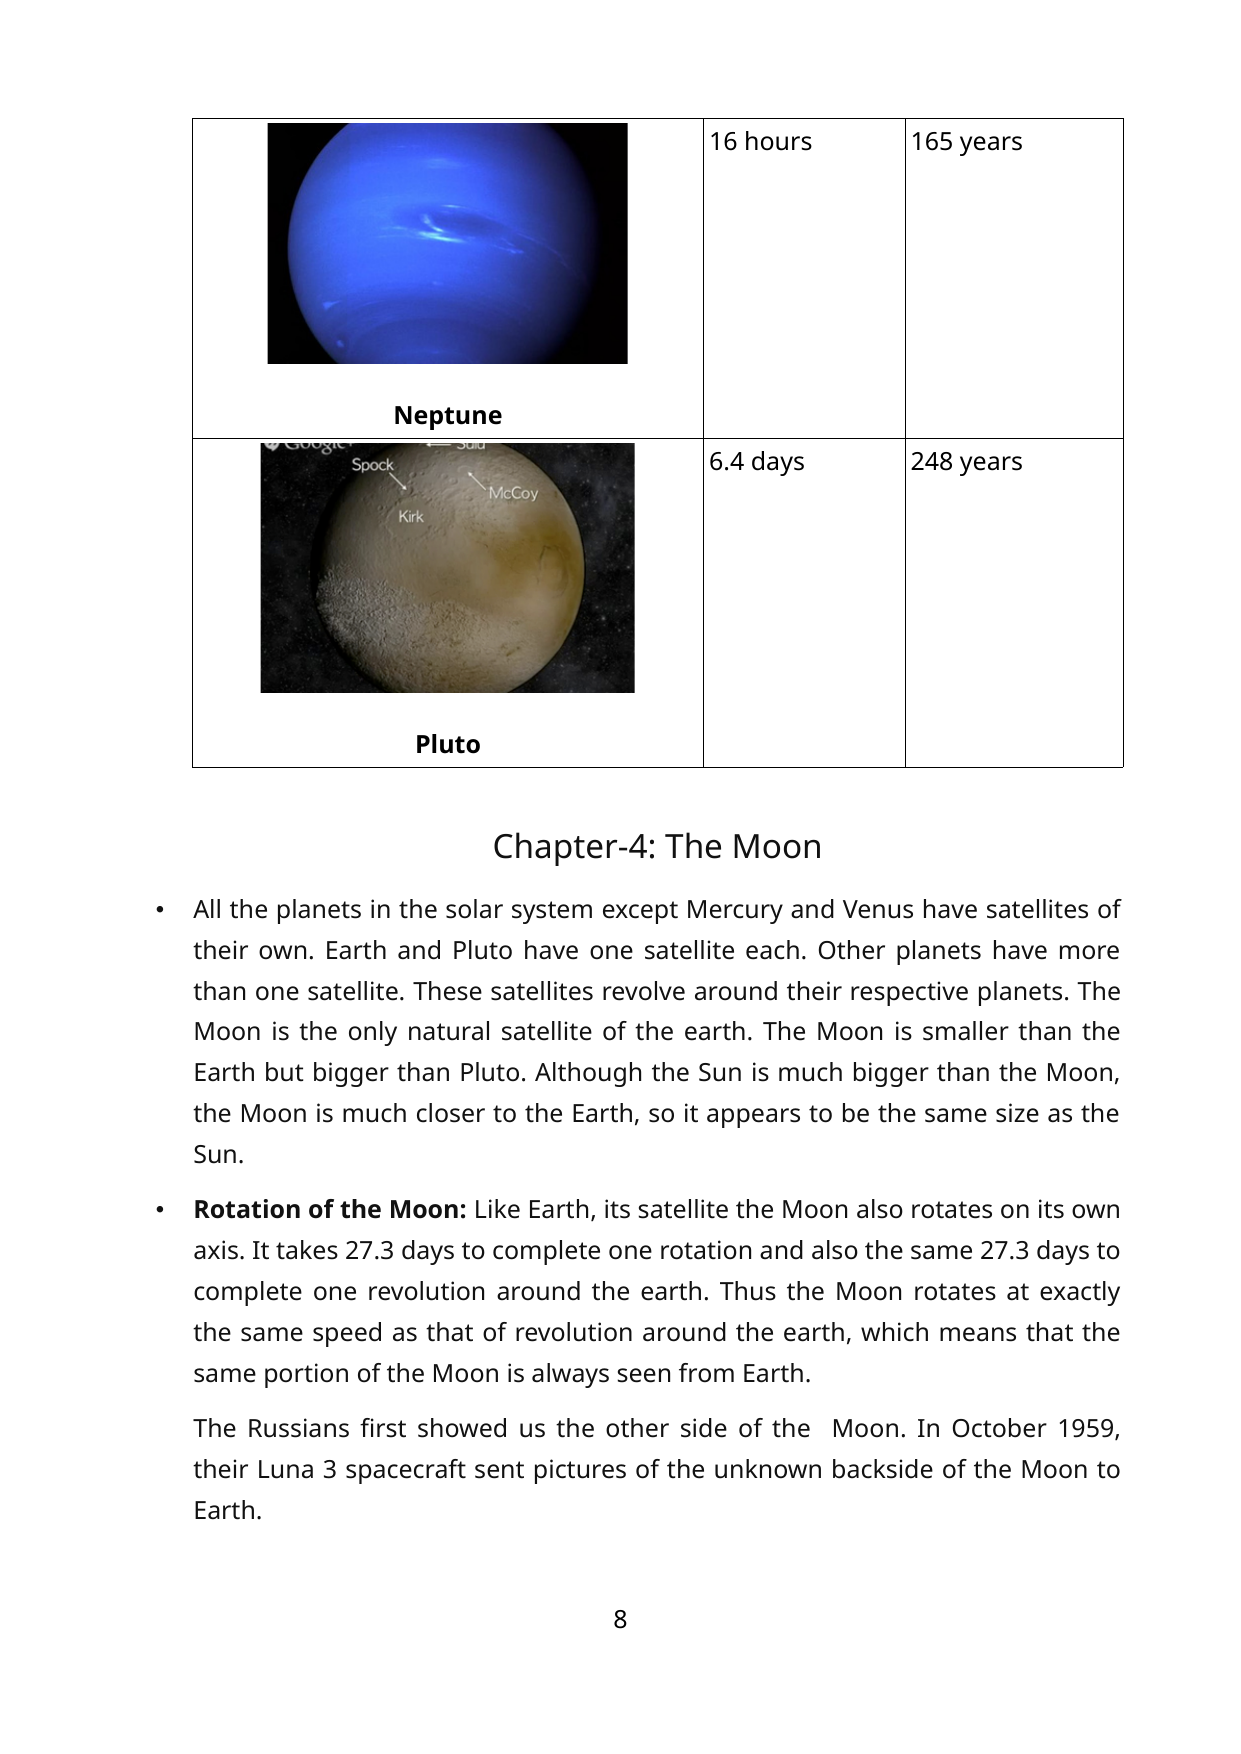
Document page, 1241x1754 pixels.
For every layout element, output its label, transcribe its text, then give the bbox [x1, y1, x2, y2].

table_cell 6.4 days [704, 439, 905, 767]
list Chapter-4: The Moon [156, 822, 1122, 868]
table_cell Neptune [193, 119, 703, 438]
picture [267, 123, 628, 364]
picture [260, 443, 635, 693]
list The Russians first showed us the other side of the Moon. In October 1959, their Luna 3 spacecraft sent pictures of the unknown backside of the Moon to Earth. [156, 1411, 1122, 1526]
table_cell 165 years [906, 119, 1123, 438]
list All the planets in the solar system except Mercury and Venus have satellites of their own. Earth and Pluto have one satellite each. Other planets have more than one satellite. These satellites revolve around their respective planets. The Moon is the only natural satellite of the earth. The Moon is smaller than the Earth but bigger than Pluto. Although the Sun is much bigger than the Moon, the Moon is much closer to the Earth, so it appears to be the same size as the Sun. [156, 891, 1122, 1171]
table_cell 248 years [906, 439, 1123, 767]
table_cell 16 hours [704, 119, 905, 438]
table_cell Pluto [193, 439, 703, 767]
list Rotation of the Moon: Like Earth, its satellite the Moon also rotates on its own axis. It takes 27.3 days to complete one rotation and also the same 27.3 days to complete one revolution around the earth. Thus the Moon rotates at exactly the same speed as that of revolution around the earth, which means that the same portion of the Moon is always seen from Earth. [156, 1192, 1122, 1389]
